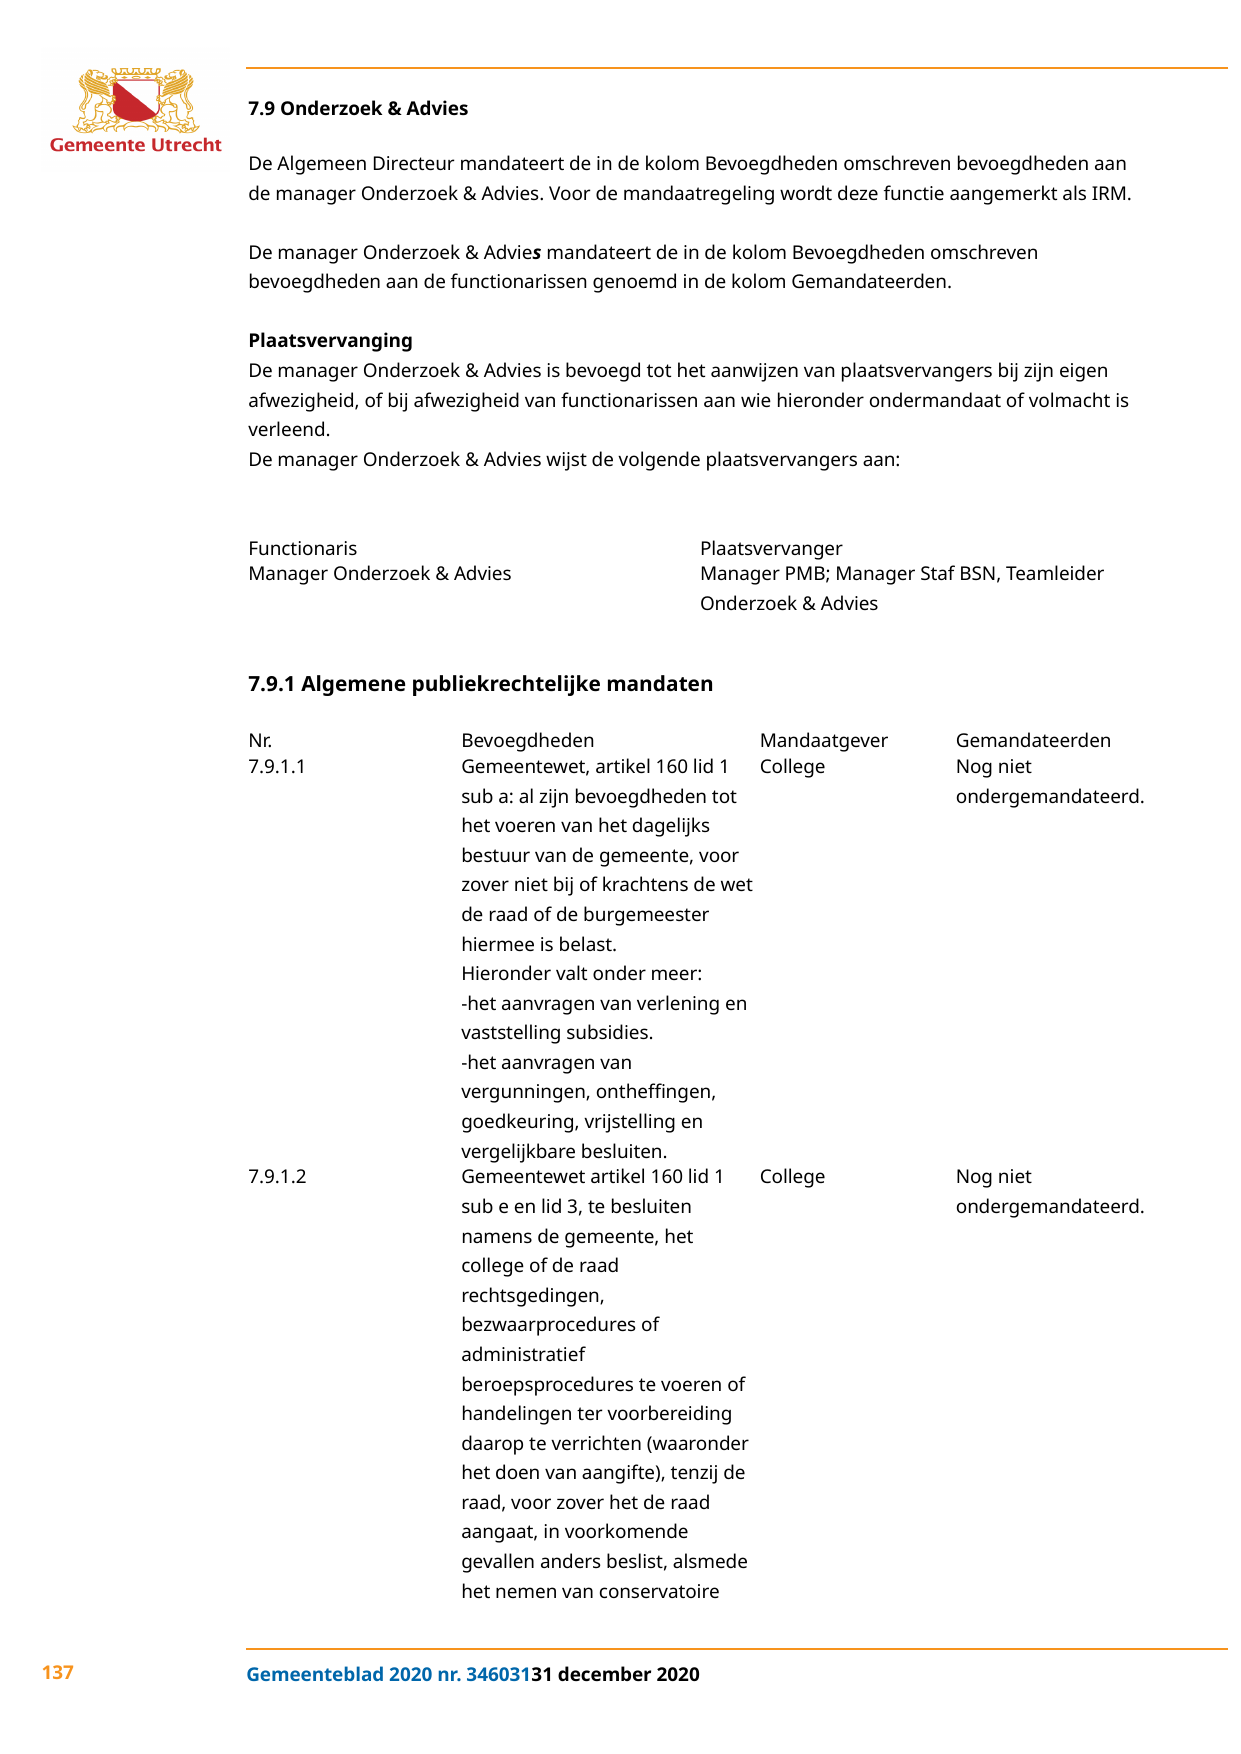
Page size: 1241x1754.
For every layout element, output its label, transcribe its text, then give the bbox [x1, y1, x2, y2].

table_cell Nog niet ondergemandateerd. [956, 1164, 1152, 1603]
table_cell Manager Onderzoek & Advies [248, 561, 700, 616]
table_header Nr. [248, 728, 461, 753]
picture [41, 47, 231, 172]
table_cell Manager PMB; Manager Staf BSN, Teamleider Onderzoek & Advies [700, 561, 1152, 616]
table_header Mandaatgever [760, 728, 956, 753]
table_cell College [760, 753, 956, 1164]
table_header Gemandateerden [956, 728, 1152, 753]
table_cell Nog niet ondergemandateerd. [956, 753, 1152, 1164]
text De manager Onderzoek & Advies mandateert de in de kolom Bevoegdheden omschreven bevoegdheden aan de functionarissen genoemd in de kolom Gemandateerden. [248, 239, 1152, 294]
table_cell Gemeentewet, artikel 160 lid 1 sub a: al zijn bevoegdheden tot het voeren van het dagelijks bestuur van de gemeente, voor zover niet bij of krachtens de wet de raad of de burgemeester hiermee is belast. Hieronder valt onder meer: -het aanvragen van verlening en vaststelling subsidies. -het aanvragen van vergunningen, ontheffingen, goedkeuring, vrijstelling en vergelijkbare besluiten. [461, 753, 759, 1164]
text 7.9.1 Algemene publiekrechtelijke mandaten [248, 669, 1152, 698]
table_header Plaatsvervanger [700, 535, 1152, 561]
text De Algemeen Directeur mandateert de in de kolom Bevoegdheden omschreven bevoegdheden aan de manager Onderzoek & Advies. Voor de mandaatregeling wordt deze functie aangemerkt als IRM. [248, 150, 1152, 205]
text De manager Onderzoek & Advies wijst de volgende plaatsvervangers aan: [248, 446, 1152, 472]
text 7.9 Onderzoek & Advies [248, 95, 1152, 121]
table_cell College [760, 1164, 956, 1603]
table_cell Gemeentewet artikel 160 lid 1 sub e en lid 3, te besluiten namens de gemeente, het college of de raad rechtsgedingen, bezwaarprocedures of administratief beroepsprocedures te voeren of handelingen ter voorbereiding daarop te verrichten (waaronder het doen van aangifte), tenzij de raad, voor zover het de raad aangaat, in voorkomende gevallen anders beslist, alsmede het nemen van conservatoire [461, 1164, 759, 1603]
table_cell 7.9.1.1 [248, 753, 461, 1164]
table_cell 7.9.1.2 [248, 1164, 461, 1603]
text Plaatsvervanging [248, 328, 1152, 353]
text De manager Onderzoek & Advies is bevoegd tot het aanwijzen van plaatsvervangers bij zijn eigen afwezigheid, of bij afwezigheid van functionarissen aan wie hieronder ondermandaat of volmacht is verleend. [248, 357, 1152, 442]
table_header Functionaris [248, 535, 700, 561]
table_header Bevoegdheden [461, 728, 759, 753]
